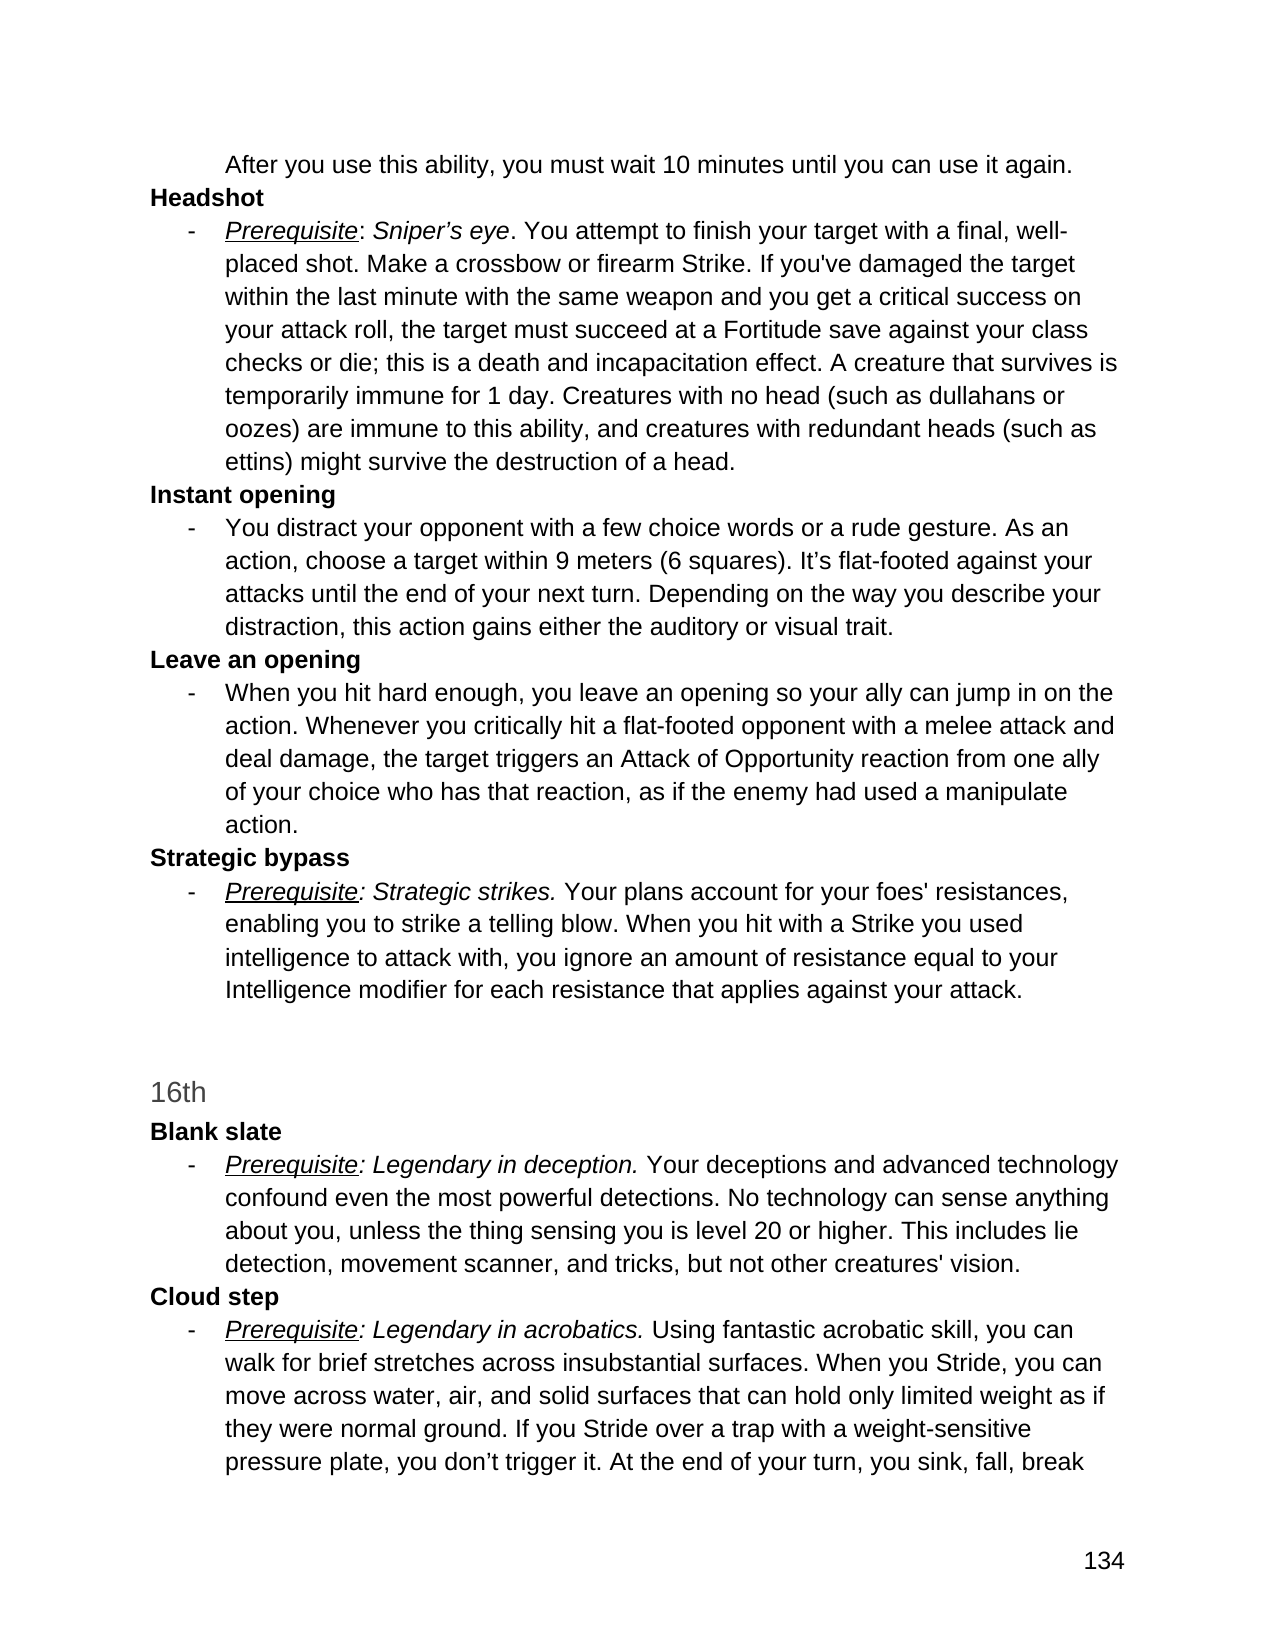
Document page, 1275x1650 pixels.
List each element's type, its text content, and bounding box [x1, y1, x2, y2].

text Cloud step [150, 1282, 1125, 1311]
text Strategic bypass [150, 843, 1125, 872]
text Headshot [150, 183, 1125, 212]
list Prerequisite: Legendary in deception. Your deceptions and advanced technology confound even the most powerful detections. No technology can sense anything about you, unless the thing sensing you is level 20 or higher. This includes lie detection, movement scanner, and tricks, but not other creatures' vision. [187, 1150, 1125, 1278]
list Prerequisite: Strategic strikes. Your plans account for your foes' resistances, enabling you to strike a telling blow. When you hit with a Strike you used intelligence to attack with, you ignore an amount of resistance equal to your Intelligence modifier for each resistance that applies against your attack. [187, 876, 1125, 1037]
list Prerequisite: Sniper’s eye. You attempt to finish your target with a final, well-placed shot. Make a crossbow or firearm Strike. If you've damaged the target within the last minute with the same weapon and you get a critical success on your attack roll, the target must succeed at a Fortitude save against your class checks or die; this is a death and incapacitation effect. A creature that survives is temporarily immune for 1 day. Creatures with no head (such as dullahans or oozes) are immune to this ability, and creatures with redundant heads (such as ettins) might survive the destruction of a head. [187, 216, 1125, 476]
list After you use this ability, you must wait 10 minutes until you can use it again. [187, 150, 1125, 179]
list Prerequisite: Legendary in acrobatics. Using fantastic acrobatic skill, you can walk for brief stretches across insubstantial surfaces. When you Stride, you can move across water, air, and solid surfaces that can hold only limited weight as if they were normal ground. If you Stride over a trap with a weight-sensitive pressure plate, you don’t trigger it. At the end of your turn, you sink, fall, break [187, 1315, 1125, 1476]
text Blank slate [150, 1117, 1125, 1146]
list You distract your opponent with a few choice words or a rude gesture. As an action, choose a target within 9 meters (6 squares). It’s flat-footed against your attacks until the end of your next turn. Depending on the way you describe your distraction, this action gains either the auditory or visual trait. [187, 513, 1125, 641]
text Leave an opening [150, 645, 1125, 674]
list When you hit hard enough, you leave an opening so your ally can jump in on the action. Whenever you critically hit a flat-footed opponent with a melee attack and deal damage, the target triggers an Attack of Opportunity reaction from one ally of your choice who has that reaction, as if the enemy had used a manipulate action. [187, 678, 1125, 839]
subtitle 16th [150, 1075, 1125, 1108]
text Instant opening [150, 480, 1125, 509]
